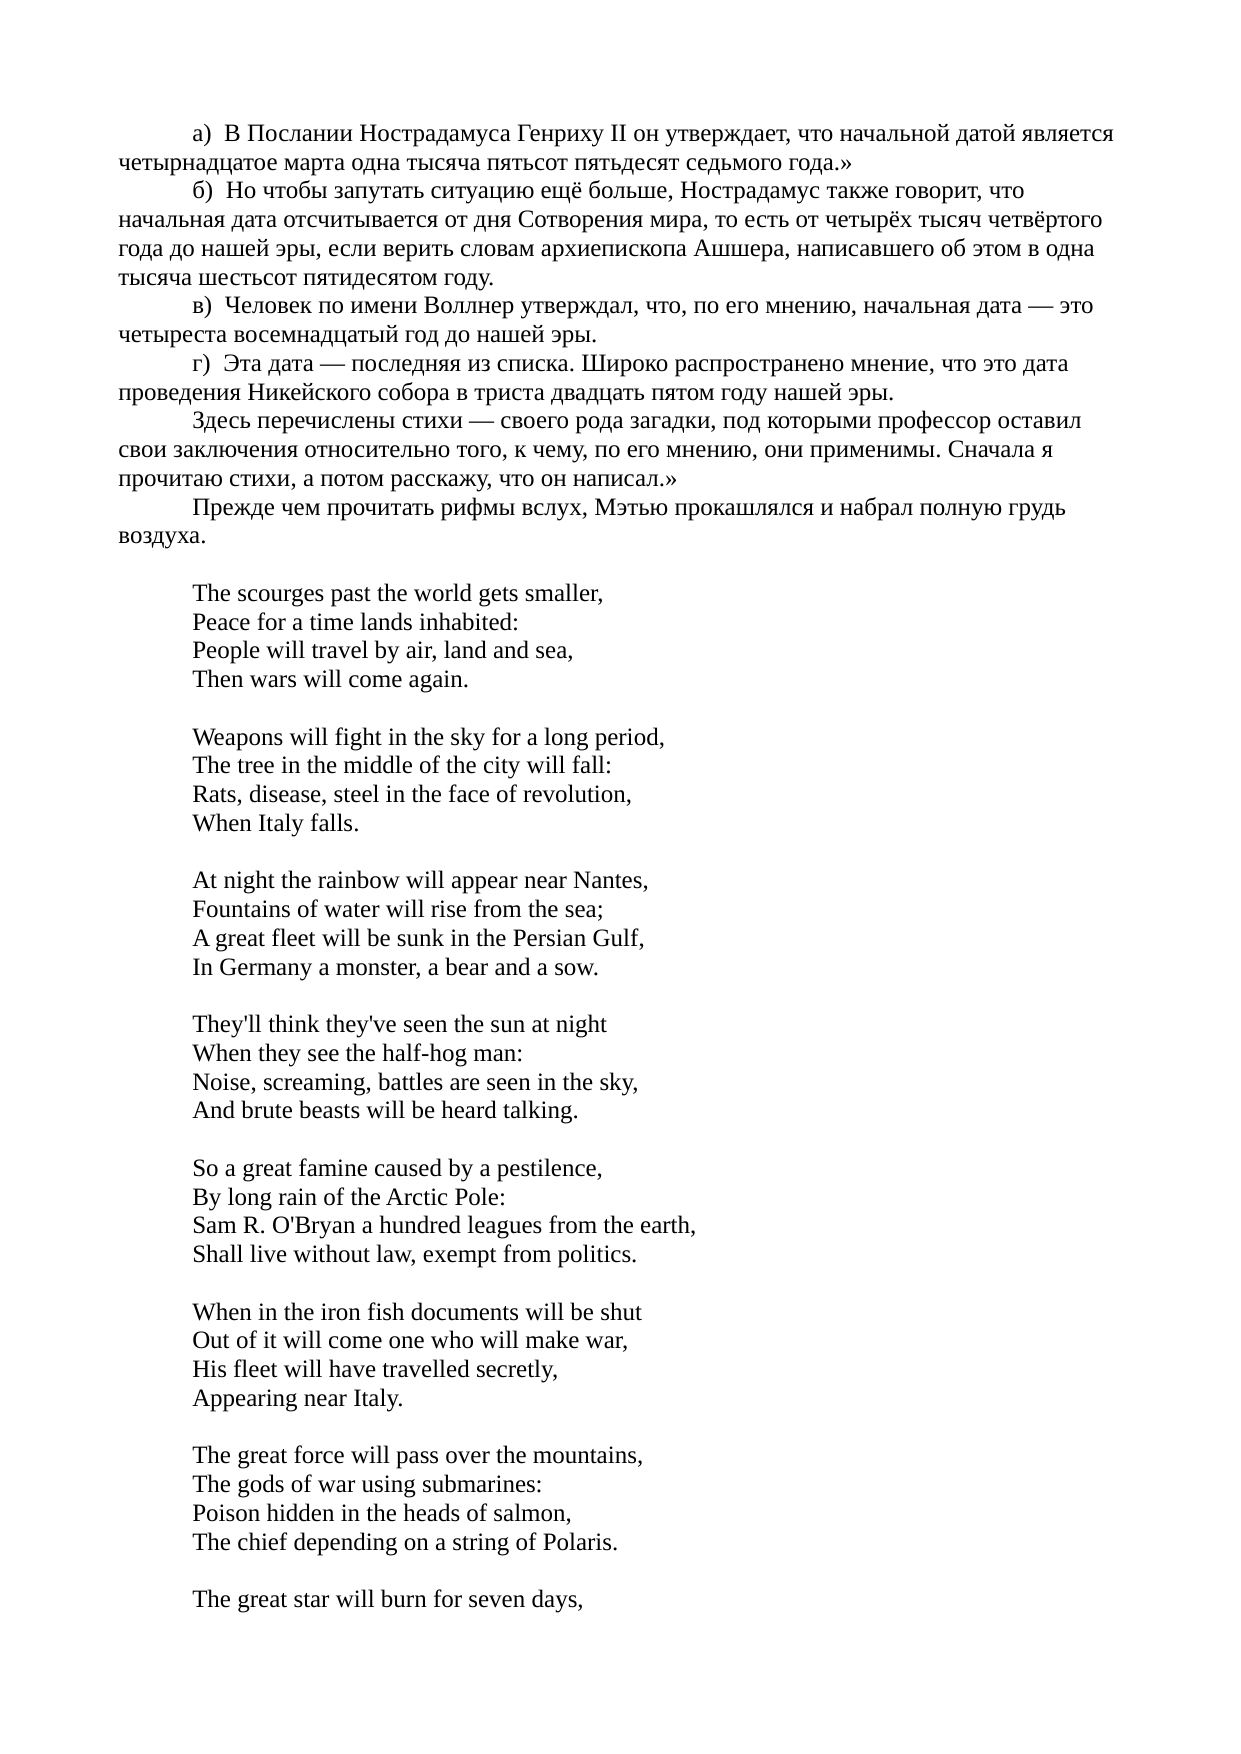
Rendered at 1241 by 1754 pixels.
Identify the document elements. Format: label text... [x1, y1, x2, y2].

text б) Но чтобы запутать ситуацию ещё больше, Нострадамус также говорит, что начальная дата отсчитывается от дня Сотворения мира, то есть от четырёх тысяч четвёртого года до нашей эры, если верить словам архиепископа Ашшера, написавшего об этом в одна тысяча шестьсот пятидесятом году. [118, 176, 1122, 291]
text At night the rainbow will appear near Nantes, [118, 866, 1122, 894]
text Out of it will come one who will make war, [118, 1326, 1122, 1354]
text Sam R. O'Bryan a hundred leagues from the earth, [118, 1211, 1122, 1239]
text Fountains of water will rise from the sea; [118, 894, 1122, 923]
text г) Эта дата — последняя из списка. Широко распространено мнение, что это дата проведения Никейского собора в триста двадцать пятом году нашей эры. [118, 348, 1122, 406]
text The tree in the middle of the city will fall: [118, 751, 1122, 779]
text The great star will burn for seven days, [118, 1584, 1122, 1613]
text Rats, disease, steel in the face of revolution, [118, 779, 1122, 808]
text In Germany a monster, a bear and a sow. [118, 952, 1122, 981]
text Poison hidden in the heads of salmon, [118, 1498, 1122, 1527]
text Здесь перечислены стихи — своего рода загадки, под которыми профессор оставил свои заключения относительно того, к чему, по его мнению, они применимы. Сначала я прочитаю стихи, а потом расскажу, что он написал.» [118, 406, 1122, 492]
text The scourges past the world gets smaller, [118, 578, 1122, 607]
text When Italy falls. [118, 808, 1122, 837]
text The great force will pass over the mountains, [118, 1441, 1122, 1469]
text By long rain of the Arctic Pole: [118, 1182, 1122, 1211]
text Shall live without law, exempt from politics. [118, 1239, 1122, 1268]
text People will travel by air, land and sea, [118, 636, 1122, 664]
text A great fleet will be sunk in the Persian Gulf, [118, 923, 1122, 952]
text The gods of war using submarines: [118, 1469, 1122, 1498]
text So a great famine caused by a pestilence, [118, 1153, 1122, 1182]
text The chief depending on a string of Polaris. [118, 1527, 1122, 1556]
text Weapons will fight in the sky for a long period, [118, 722, 1122, 751]
text They'll think they've seen the sun at night [118, 1009, 1122, 1038]
text His fleet will have travelled secretly, [118, 1354, 1122, 1383]
text Прежде чем прочитать рифмы вслух, Мэтью прокашлялся и набрал полную грудь воздуха. [118, 492, 1122, 549]
text Peace for a time lands inhabited: [118, 607, 1122, 636]
text When in the iron fish documents will be shut [118, 1297, 1122, 1326]
text When they see the half-hog man: [118, 1038, 1122, 1067]
text And brute beasts will be heard talking. [118, 1096, 1122, 1124]
text а) В Послании Нострадамуса Генриху II он утверждает, что начальной датой является четырнадцатое марта одна тысяча пятьсот пятьдесят седьмого года.» [118, 118, 1122, 176]
text в) Человек по имени Воллнер утверждал, что, по его мнению, начальная дата — это четыреста восемнадцатый год до нашей эры. [118, 291, 1122, 348]
text Appearing near Italy. [118, 1383, 1122, 1412]
text Then wars will come again. [118, 664, 1122, 693]
text Noise, screaming, battles are seen in the sky, [118, 1067, 1122, 1096]
